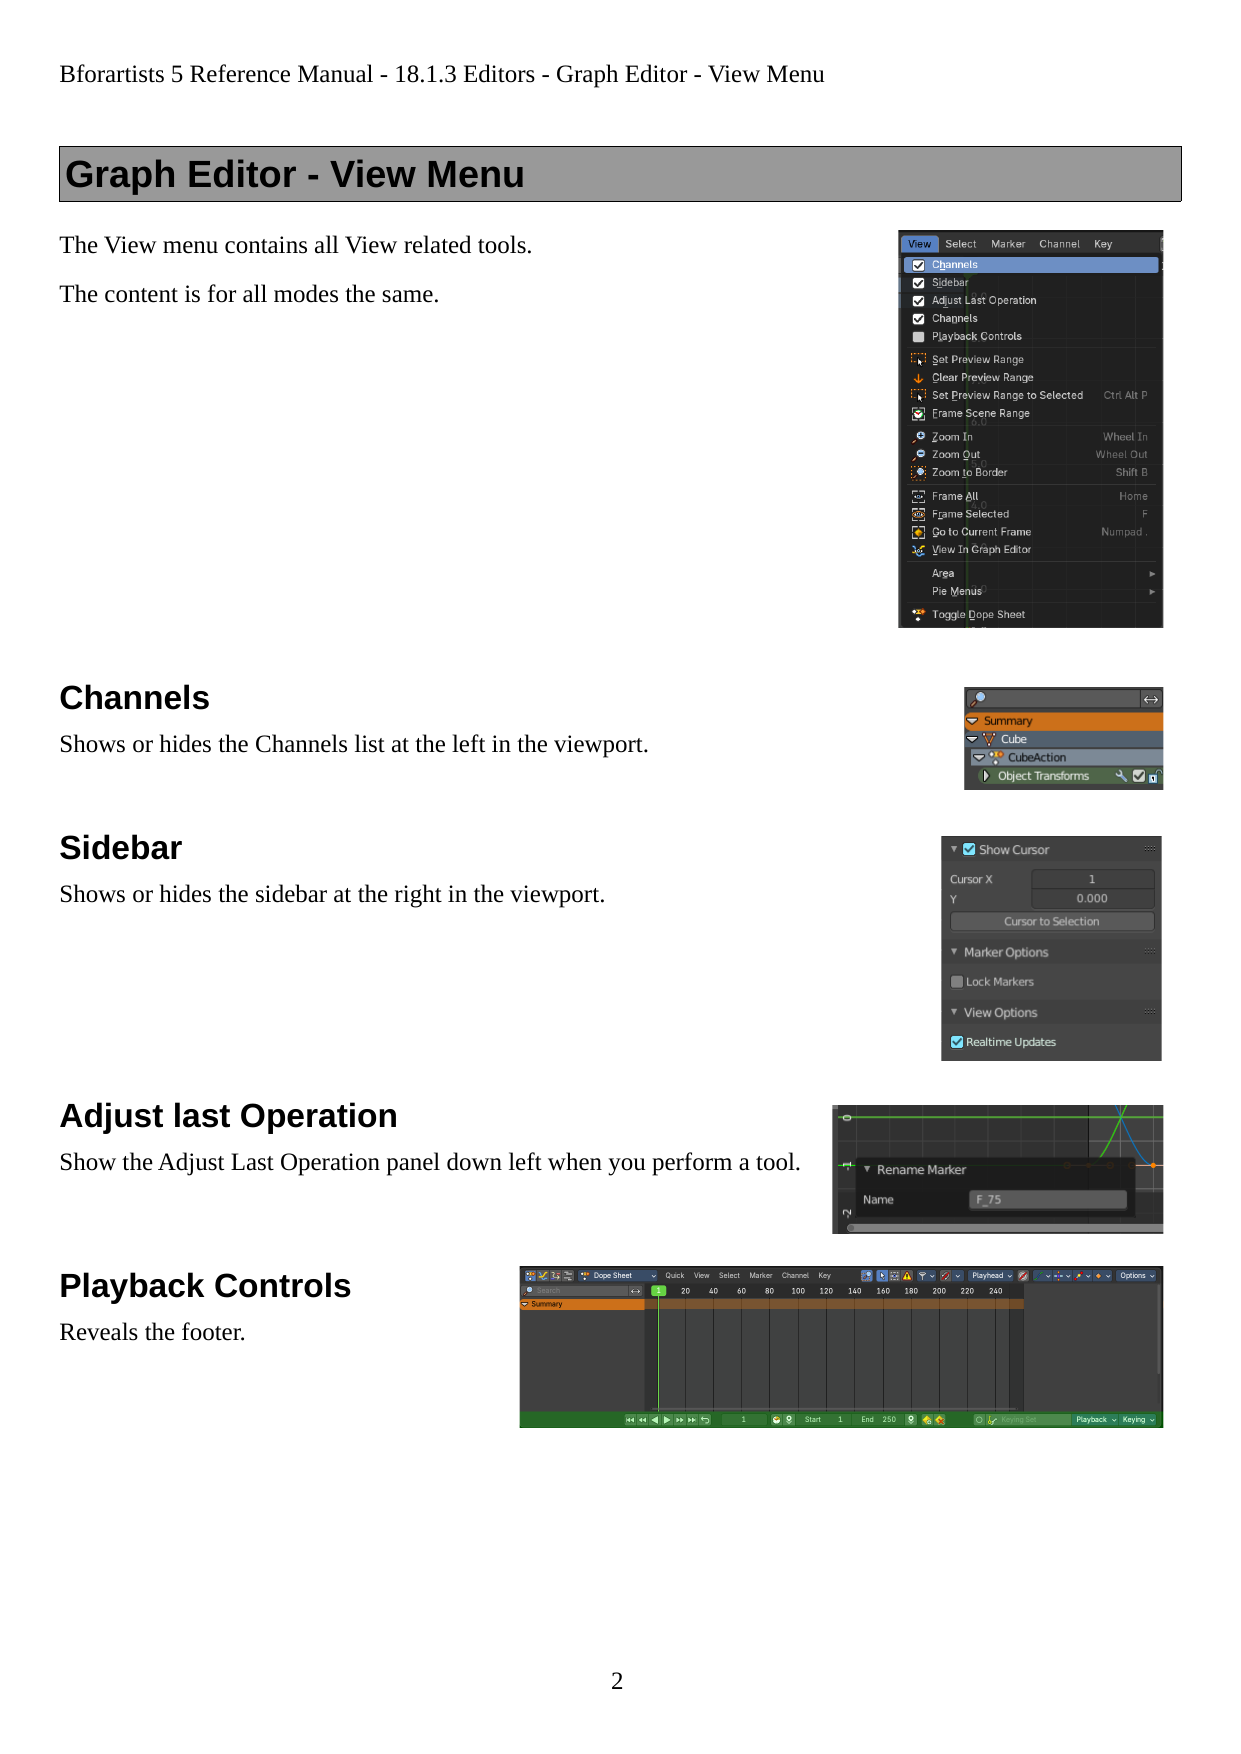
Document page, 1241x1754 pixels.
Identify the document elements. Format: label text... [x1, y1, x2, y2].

text Reveals the footer. [59, 1317, 519, 1346]
text Shows or hides the Channels list at the left in the viewport. [59, 729, 964, 758]
subtitle [1164, 1266, 1181, 1305]
picture [519, 1266, 1164, 1428]
picture [964, 687, 1164, 790]
text The content is for all modes the same. [59, 279, 898, 308]
picture [898, 230, 1164, 628]
text [1164, 1317, 1181, 1346]
text Shows or hides the sidebar at the right in the viewport. [59, 879, 941, 908]
picture [832, 1105, 1164, 1234]
picture [941, 836, 1162, 1061]
text Show the Adjust Last Operation panel down left when you perform a tool. [59, 1147, 832, 1176]
table_header Graph Editor - View Menu [60, 147, 1181, 201]
text The View menu contains all View related tools. [59, 230, 898, 259]
subtitle Playback Controls [59, 1266, 519, 1305]
subtitle Sidebar [59, 828, 1181, 866]
subtitle Channels [59, 678, 1181, 717]
subtitle Adjust last Operation [59, 1096, 1181, 1134]
